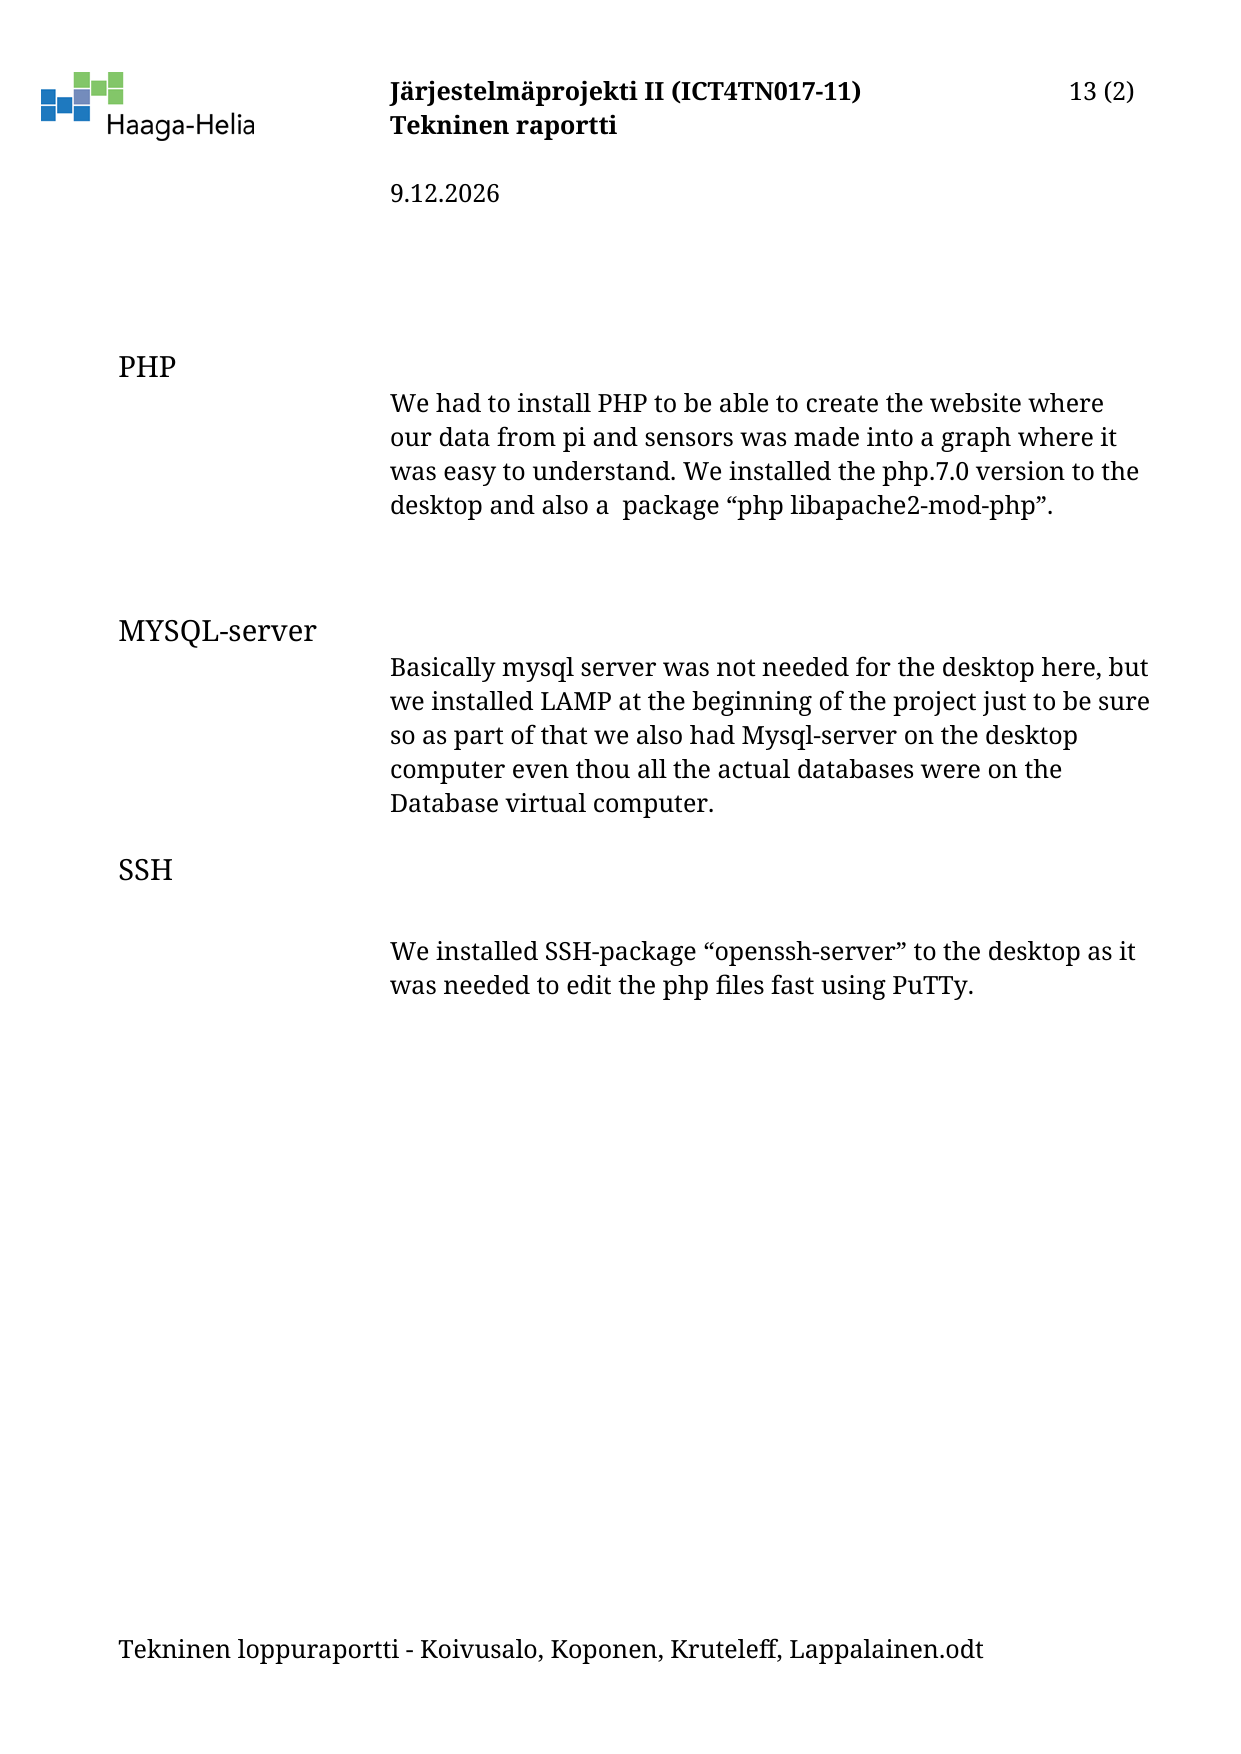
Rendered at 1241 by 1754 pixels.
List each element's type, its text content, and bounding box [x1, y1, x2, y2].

text We installed SSH-package “openssh-server” to the desktop as it was needed to edit the php files fast using PuTTy. [390, 934, 1152, 1002]
text We had to install PHP to be able to create the website where our data from pi and sensors was made into a graph where it was easy to understand. We installed the php.7.0 version to the desktop and also a package “php libapache2-mod-php”. [390, 386, 1152, 522]
subtitle MYSQL-server [118, 610, 1152, 650]
subtitle SSH [118, 849, 1152, 889]
text Basically mysql server was not needed for the desktop here, but we installed LAMP at the beginning of the project just to be sure so as part of that we also had Mysql-server on the desktop computer even thou all the actual databases were on the Database virtual computer. [390, 650, 1152, 820]
subtitle PHP [118, 346, 1152, 386]
